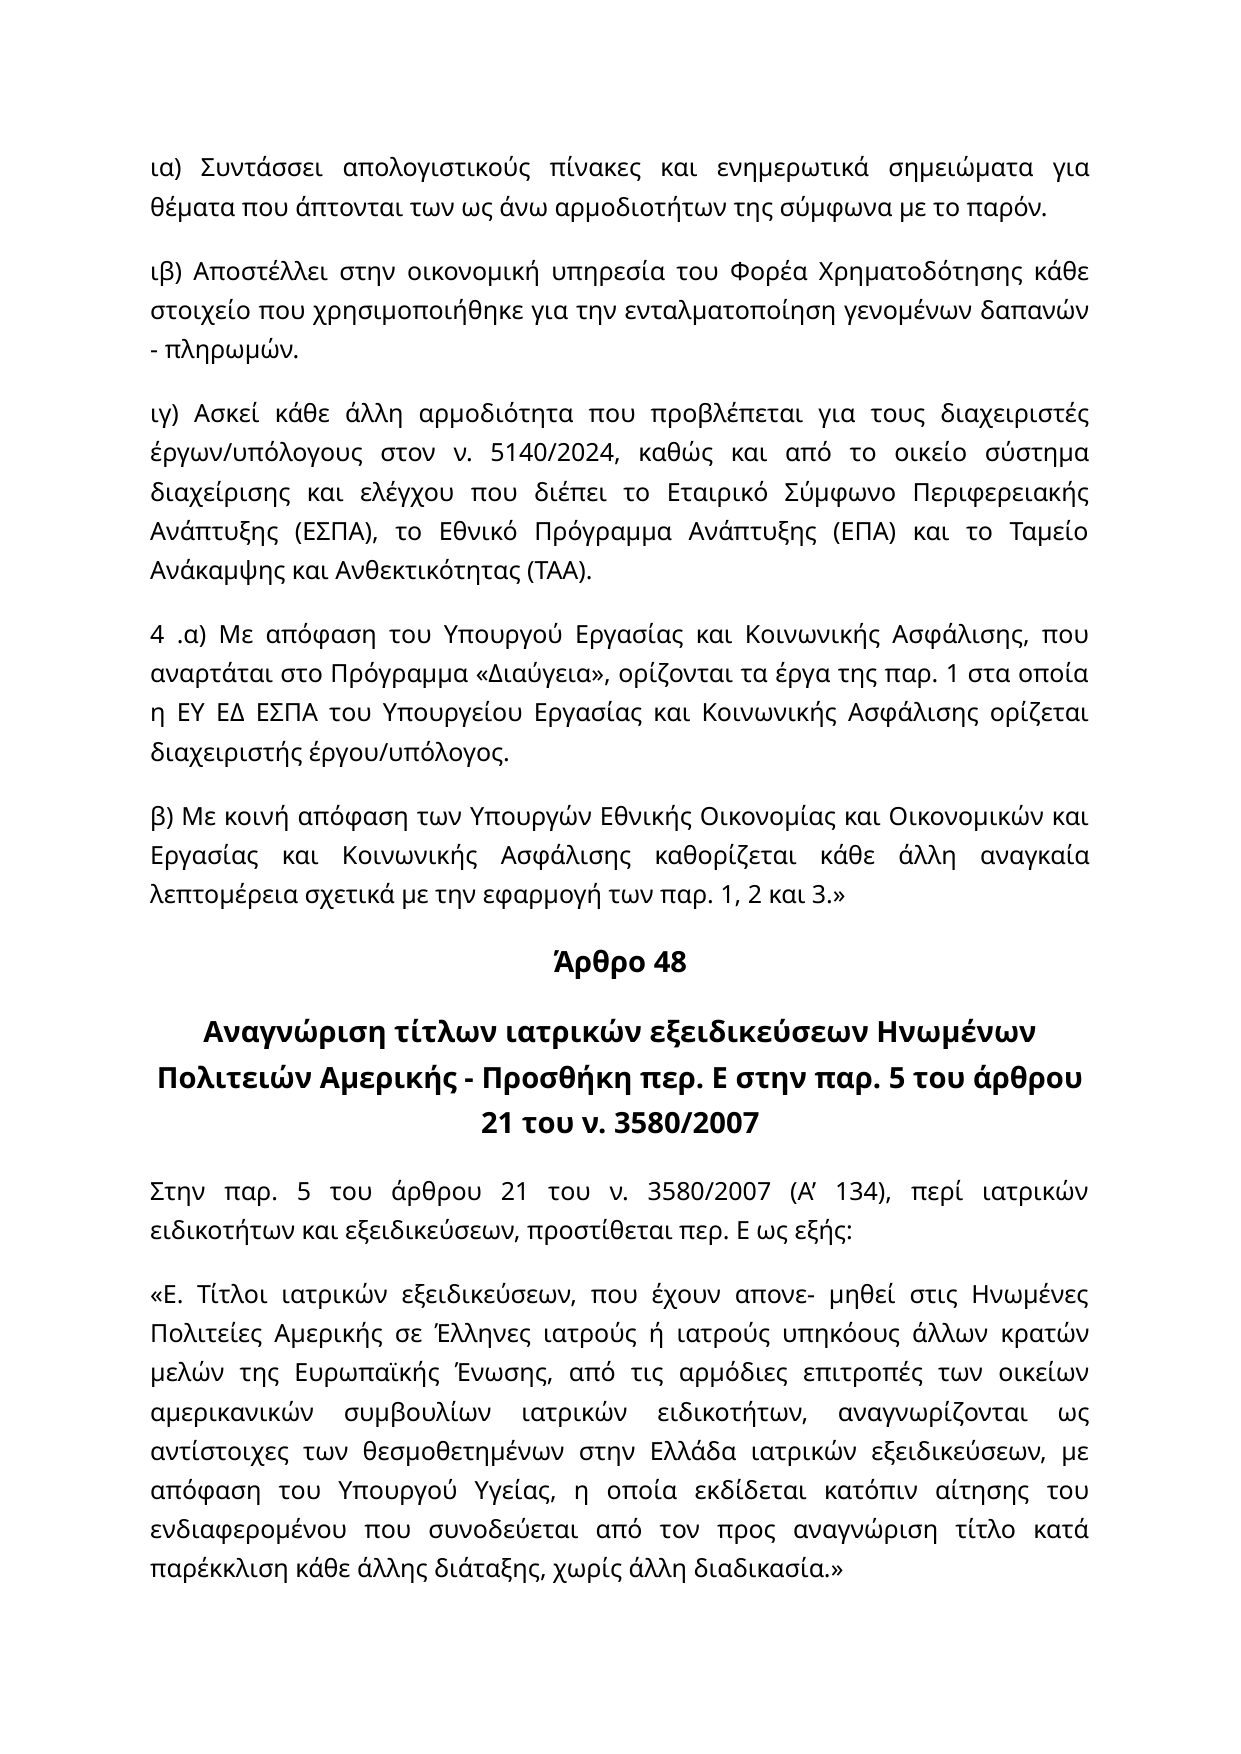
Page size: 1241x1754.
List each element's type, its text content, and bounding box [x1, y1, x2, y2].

text Στην παρ. 5 του άρθρου 21 του ν. 3580/2007 (Α’ 134), περί ιατρικών ειδικοτήτων και εξειδικεύσεων, προστίθεται περ. Ε ως εξής: [150, 1173, 1090, 1247]
subtitle Άρθρο 48 [150, 941, 1090, 981]
text β) Με κοινή απόφαση των Υπουργών Εθνικής Οικονομίας και Οικονομικών και Εργασίας και Κοινωνικής Ασφάλισης καθορίζεται κάθε άλλη αναγκαία λεπτομέρεια σχετικά με την εφαρμογή των παρ. 1, 2 και 3.» [150, 798, 1090, 911]
text «Ε. Τίτλοι ιατρικών εξειδικεύσεων, που έχουν απονε- μηθεί στις Ηνωμένες Πολιτείες Αμερικής σε Έλληνες ιατρούς ή ιατρούς υπηκόους άλλων κρατών μελών της Ευρωπαϊκής Ένωσης, από τις αρμόδιες επιτροπές των οικείων αμερικανικών συμβουλίων ιατρικών ειδικοτήτων, αναγνωρίζονται ως αντίστοιχες των θεσμοθετημένων στην Ελλάδα ιατρικών εξειδικεύσεων, με απόφαση του Υπουργού Υγείας, η οποία εκδίδεται κατόπιν αίτησης του ενδιαφερομένου που συνοδεύεται από τον προς αναγνώριση τίτλο κατά παρέκκλιση κάθε άλλης διάταξης, χωρίς άλλη διαδικασία.» [150, 1277, 1090, 1585]
text 4 .α) Με απόφαση του Υπουργού Εργασίας και Κοινωνικής Ασφάλισης, που αναρτάται στο Πρόγραμμα «Διαύγεια», ορίζονται τα έργα της παρ. 1 στα οποία η ΕΥ ΕΔ ΕΣΠΑ του Υπουργείου Εργασίας και Κοινωνικής Ασφάλισης ορίζεται διαχειριστής έργου/υπόλογος. [150, 617, 1090, 768]
text ια) Συντάσσει απολογιστικούς πίνακες και ενημερωτικά σημειώματα για θέματα που άπτονται των ως άνω αρμοδιοτήτων της σύμφωνα με το παρόν. [150, 150, 1090, 223]
subtitle Αναγνώριση τίτλων ιατρικών εξειδικεύσεων Ηνωμένων Πολιτειών Αμερικής - Προσθήκη περ. Ε στην παρ. 5 του άρθρου 21 του ν. 3580/2007 [150, 1011, 1090, 1142]
text ιβ) Αποστέλλει στην οικονομική υπηρεσία του Φορέα Χρηματοδότησης κάθε στοιχείο που χρησιμοποιήθηκε για την ενταλματοποίηση γενομένων δαπανών - πληρωμών. [150, 253, 1090, 366]
text ιγ) Ασκεί κάθε άλλη αρμοδιότητα που προβλέπεται για τους διαχειριστές έργων/υπόλογους στον ν. 5140/2024, καθώς και από το οικείο σύστημα διαχείρισης και ελέγχου που διέπει το Εταιρικό Σύμφωνο Περιφερειακής Ανάπτυξης (ΕΣΠΑ), το Εθνικό Πρόγραμμα Ανάπτυξης (ΕΠΑ) και το Ταμείο Ανάκαμψης και Ανθεκτικότητας (ΤΑΑ). [150, 396, 1090, 587]
